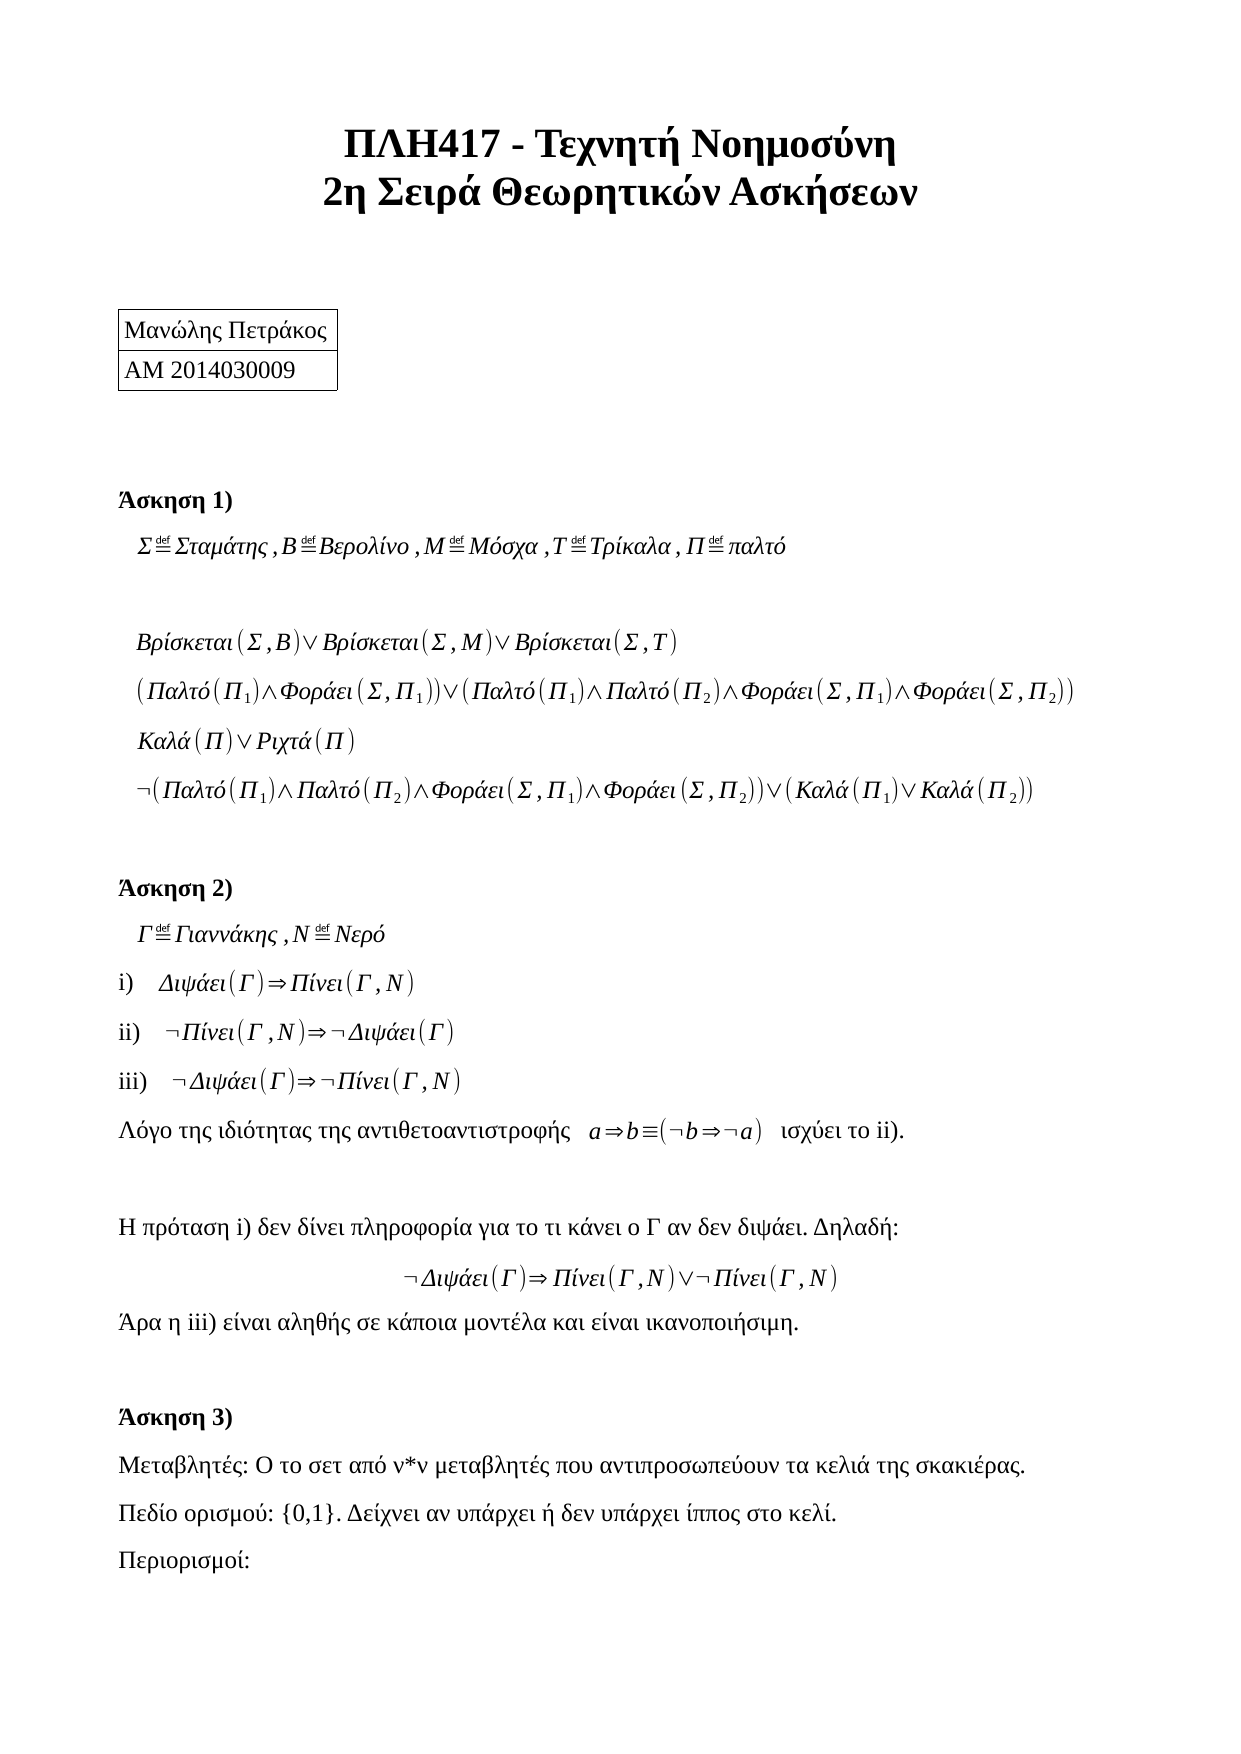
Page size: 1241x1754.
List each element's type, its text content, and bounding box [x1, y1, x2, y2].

text Άρα η iii) είναι αληθής σε κάποια μοντέλα και είναι ικανοποιήσιμη. [118, 1307, 1122, 1336]
text ii) [118, 1017, 1122, 1047]
text Η πρόταση i) δεν δίνει πληροφορία για το τι κάνει ο Γ αν δεν διψάει. Δηλαδή: [118, 1212, 1122, 1241]
text i) [118, 967, 1122, 998]
table_cell ΑΜ 2014030009 [119, 351, 337, 390]
text Περιορισμοί: [118, 1545, 1122, 1574]
text ΠΛΗ417 - Τεχνητή Νοημοσύνη [118, 118, 1122, 166]
table_header Μανώλης Πετράκος [119, 310, 337, 349]
text Άσκηση 1) [118, 485, 1122, 514]
text iii) [118, 1066, 1122, 1096]
text 2η Σειρά Θεωρητικών Ασκήσεων [118, 166, 1122, 214]
text Άσκηση 3) [118, 1402, 1122, 1431]
text Πεδίο ορισμού: {0,1}. Δείχνει αν υπάρχει ή δεν υπάρχει ίππος στο κελί. [118, 1498, 1122, 1526]
text Λόγο της ιδιότητας της αντιθετοαντιστροφήςισχύει το ii). [118, 1115, 1122, 1146]
text Άσκηση 2) [118, 873, 1122, 902]
text Μεταβλητές: Ο το σετ από ν*ν μεταβλητές που αντιπροσωπεύουν τα κελιά της σκακιέρας. [118, 1450, 1122, 1479]
